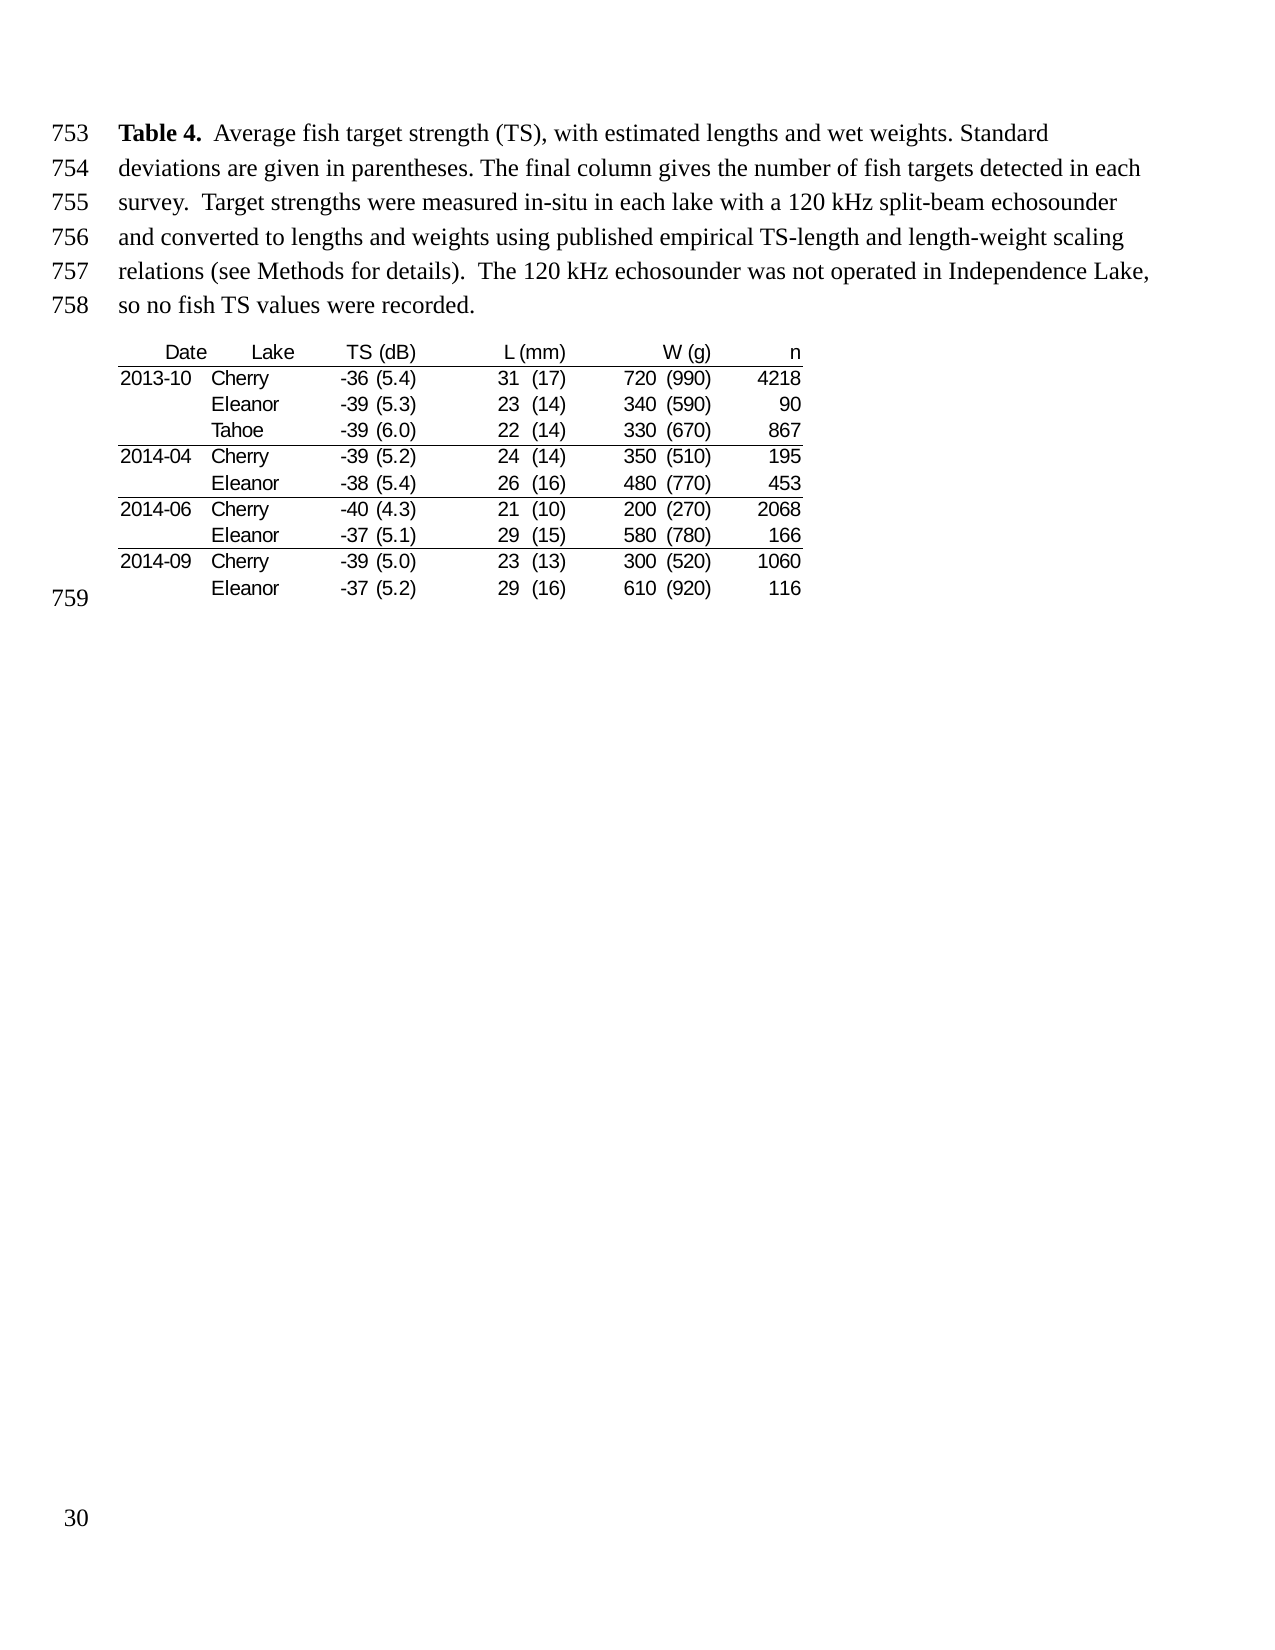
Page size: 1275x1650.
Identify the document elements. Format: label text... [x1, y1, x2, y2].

text Table 4. Average fish target strength (TS), with estimated lengths and wet weights. Standard deviations are given in parentheses. The final column gives the number of fish targets detected in each survey. Target strengths were measured in-situ in each lake with a 120 kHz split-beam echosounder and converted to lengths and weights using published empirical TS-length and length-weight scaling relations (see Methods for details). The 120 kHz echosounder was not operated in Independence Lake, so no fish TS values were recorded. [118, 118, 1157, 319]
